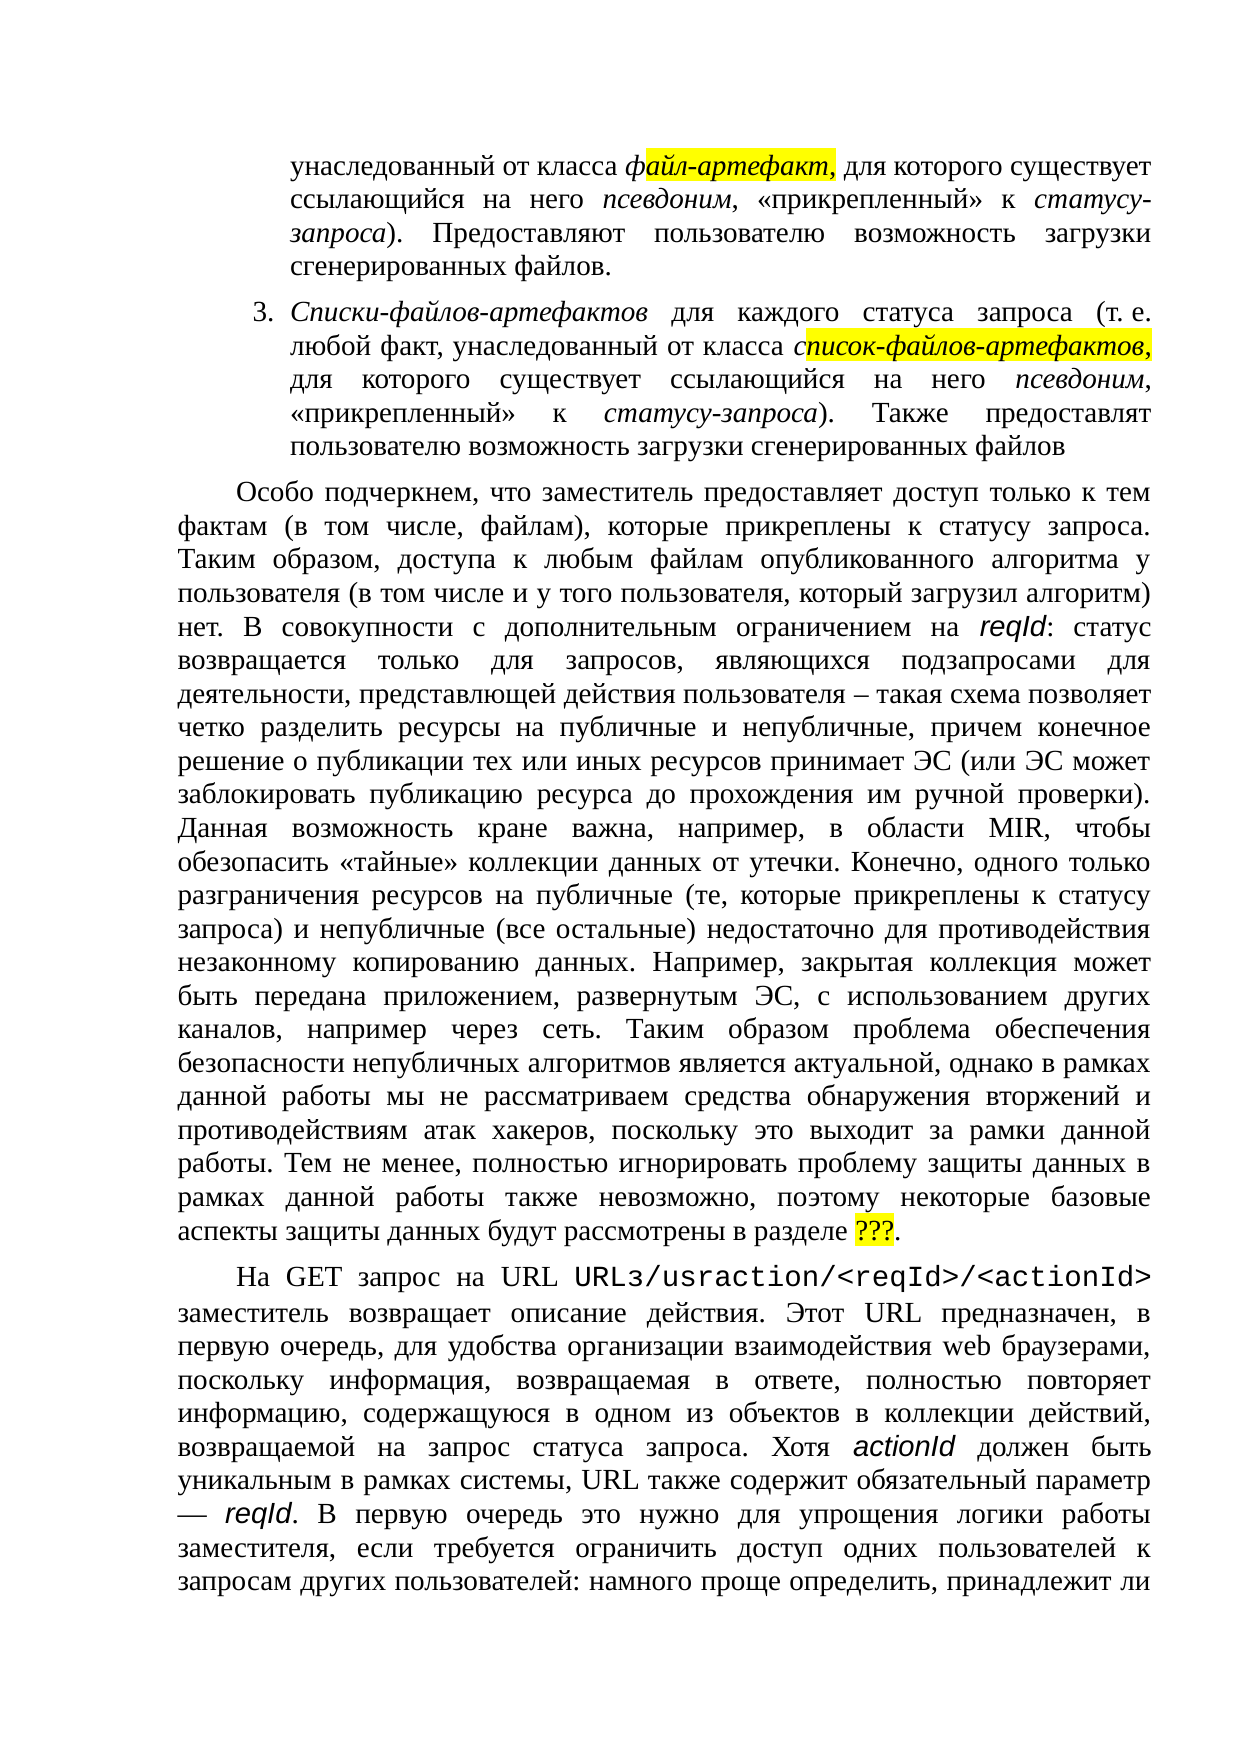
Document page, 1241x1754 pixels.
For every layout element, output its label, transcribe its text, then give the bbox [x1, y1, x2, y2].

text На GET запрос на URL URLз/usraction/<reqId>/<actionId> заместитель возвращает описание действия. Этот URL предназначен, в первую очередь, для удобства организации взаимодействия web браузерами, поскольку информация, возвращаемая в ответе, полностью повторяет информацию, содержащуюся в одном из объектов в коллекции действий, возвращаемой на запрос статуса запроса. Хотя actionId должен быть уникальным в рамках системы, URL также содержит обязательный параметр — reqId. В первую очередь это нужно для упрощения логики работы заместителя, если требуется ограничить доступ одних пользователей к запросам других пользователей: намного проще определить, принадлежит ли [177, 1259, 1152, 1597]
list унаследованный от класса файл-артефакт, для которого существует ссылающийся на него псевдоним, «прикрепленный» к статусу-запроса). Предоставляют пользователю возможность загрузки сгенерированных файлов. [252, 148, 1152, 282]
list Списки-файлов-артефактов для каждого статуса запроса (т. е. любой факт, унаследованный от класса список-файлов-артефактов, для которого существует ссылающийся на него псевдоним, «прикрепленный» к статусу-запроса). Также предоставлят пользователю возможность загрузки сгенерированных файлов [252, 294, 1152, 462]
text Особо подчеркнем, что заместитель предоставляет доступ только к тем фактам (в том числе, файлам), которые прикреплены к статусу запроса. Таким образом, доступа к любым файлам опубликованного алгоритма у пользователя (в том числе и у того пользователя, который загрузил алгоритм) нет. В совокупности с дополнительным ограничением на reqId: статус возвращается только для запросов, являющихся подзапросами для деятельности, представлющей действия пользователя – такая схема позволяет четко разделить ресурсы на публичные и непубличные, причем конечное решение о публикации тех или иных ресурсов принимает ЭС (или ЭС может заблокировать публикацию ресурса до прохождения им ручной проверки). Данная возможность кране важна, например, в области MIR, чтобы обезопасить «тайные» коллекции данных от утечки. Конечно, одного только разграничения ресурсов на публичные (те, которые прикреплены к статусу запроса) и непубличные (все остальные) недостаточно для противодействия незаконному копированию данных. Например, закрытая коллекция может быть передана приложением, развернутым ЭС, с использованием других каналов, например через сеть. Таким образом проблема обеспечения безопасности непубличных алгоритмов является актуальной, однако в рамках данной работы мы не рассматриваем средства обнаружения вторжений и противодействиям атак хакеров, поскольку это выходит за рамки данной работы. Тем не менее, полностью игнорировать проблему защиты данных в рамках данной работы также невозможно, поэтому некоторые базовые аспекты защиты данных будут рассмотрены в разделе ???. [177, 474, 1152, 1246]
